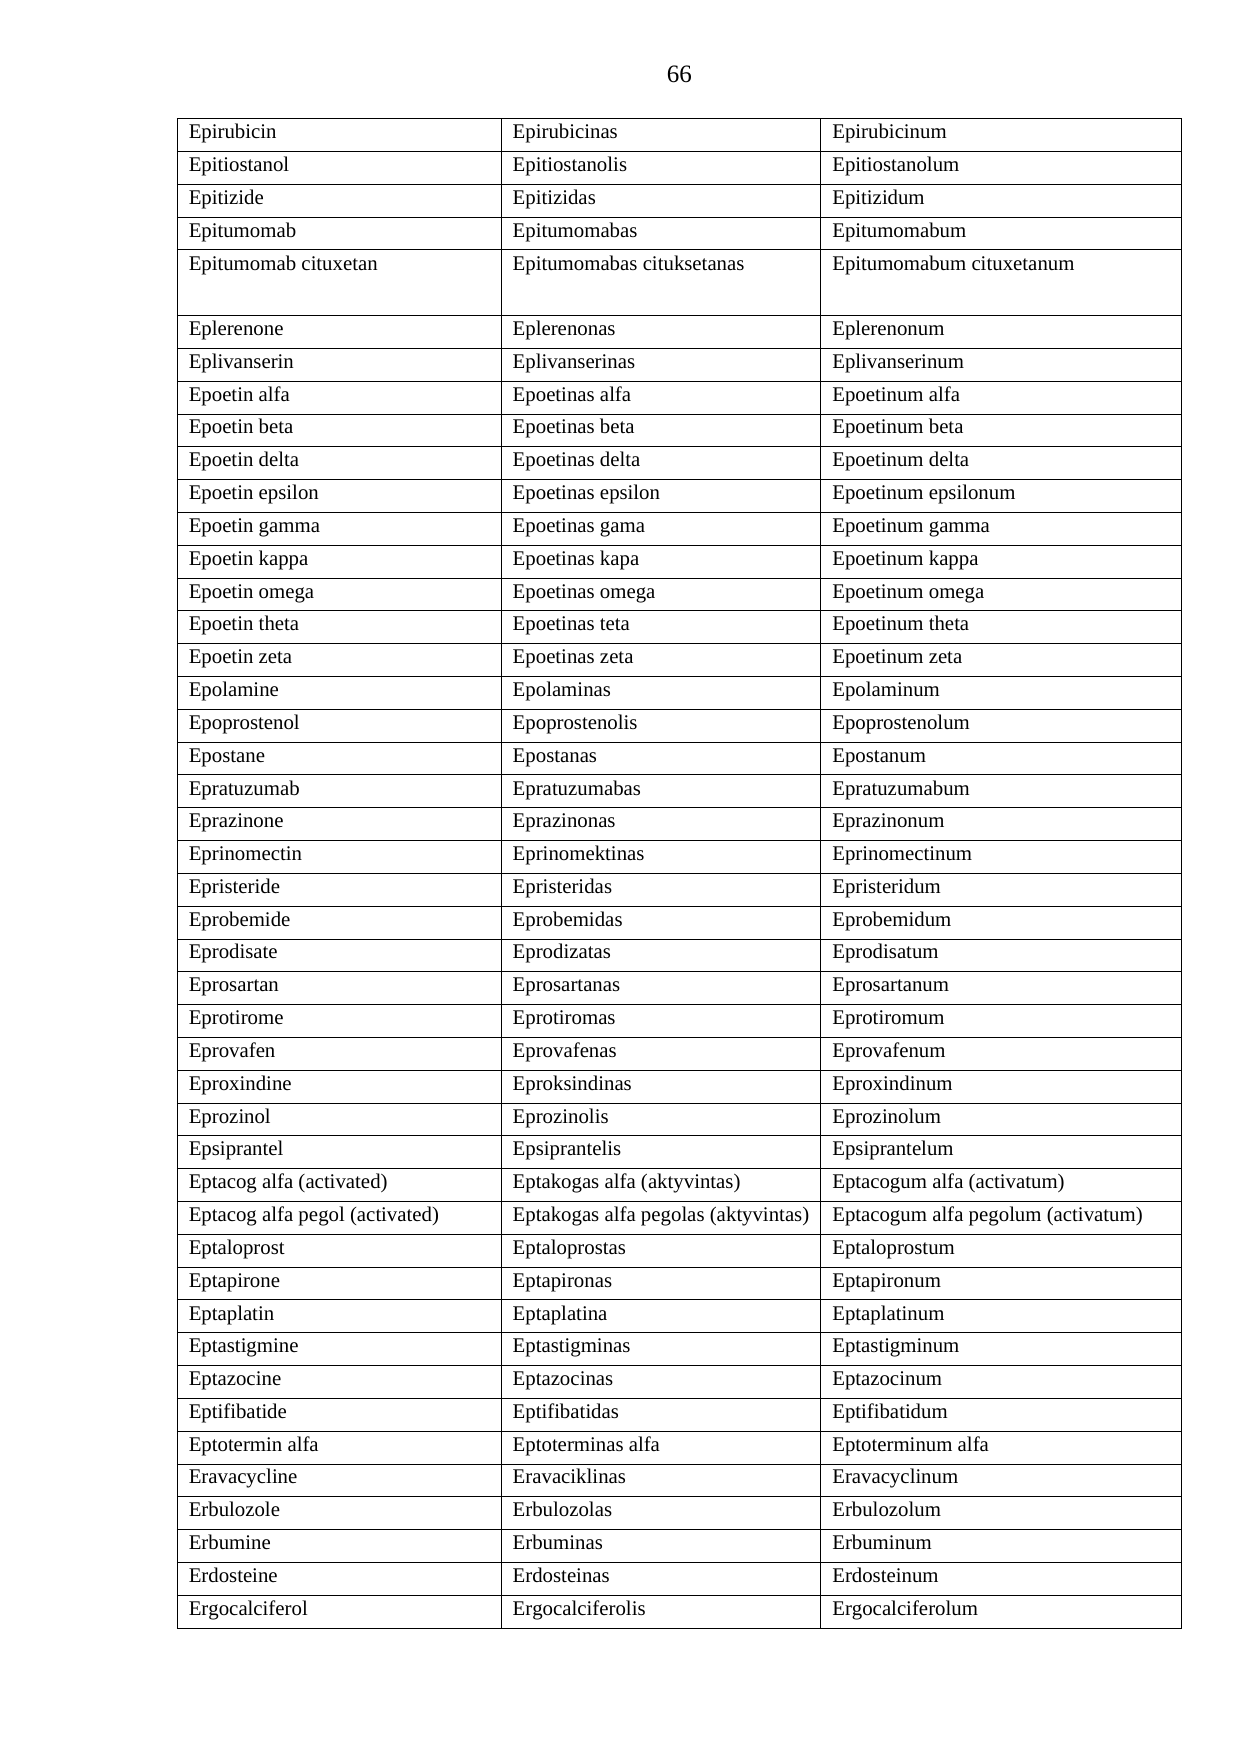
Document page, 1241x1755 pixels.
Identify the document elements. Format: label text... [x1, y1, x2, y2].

table_cell Eprosartan [178, 972, 501, 1004]
table_cell Eplerenonas [502, 316, 820, 348]
table_cell Eptapironum [821, 1268, 1181, 1299]
table_cell Epitizidum [821, 185, 1181, 217]
table_cell Eprobemide [178, 907, 501, 938]
table_cell Eptifibatidas [502, 1399, 820, 1431]
table_cell Eptaplatinum [821, 1300, 1181, 1332]
table_cell Eprazinonum [821, 808, 1181, 840]
table_cell Eptastigminum [821, 1333, 1181, 1365]
table_cell Eplivanserinum [821, 349, 1181, 381]
table_cell Epoetinas kapa [502, 546, 820, 577]
table_cell Eprodizatas [502, 940, 820, 971]
table_cell Eprotiromum [821, 1005, 1181, 1037]
table_cell Eprodisate [178, 940, 501, 971]
table_cell Epitumomab [178, 218, 501, 249]
table_cell Eptaplatin [178, 1300, 501, 1332]
table_cell Epoetinas omega [502, 579, 820, 610]
table_cell Epolaminas [502, 677, 820, 709]
table_cell Eprinomektinas [502, 841, 820, 873]
table_cell Epoetinas zeta [502, 644, 820, 676]
table_cell Eprotirome [178, 1005, 501, 1037]
table_cell Epitiostanolis [502, 152, 820, 184]
table_cell Eprosartanas [502, 972, 820, 1004]
table_cell Eprazinone [178, 808, 501, 840]
table_cell Epoetin alfa [178, 382, 501, 413]
table_cell Epratuzumab [178, 775, 501, 807]
table_cell Epoetin epsilon [178, 480, 501, 512]
table_cell Epoetinum zeta [821, 644, 1181, 676]
table_cell Epoetinum gamma [821, 513, 1181, 545]
table_cell Erbuminas [502, 1530, 820, 1562]
table_cell Epoetin zeta [178, 644, 501, 676]
table_cell Epoetinas alfa [502, 382, 820, 413]
table_cell Epoetinas beta [502, 415, 820, 446]
table_cell Eprovafen [178, 1038, 501, 1070]
table_cell Epitumomabas [502, 218, 820, 249]
table_cell Eptastigmine [178, 1333, 501, 1365]
table_cell Eptoterminas alfa [502, 1432, 820, 1463]
table_cell Epirubicinas [502, 119, 820, 151]
table_cell Epirubicin [178, 119, 501, 151]
table_cell Eptaloprostum [821, 1235, 1181, 1267]
table_cell Eplerenonum [821, 316, 1181, 348]
table_cell Eprazinonas [502, 808, 820, 840]
table_cell Epitizidas [502, 185, 820, 217]
table_cell Eprozinolis [502, 1104, 820, 1135]
table_cell Eptakogas alfa pegolas (aktyvintas) [502, 1202, 820, 1234]
table_cell Eplivanserin [178, 349, 501, 381]
table_cell Epristeridas [502, 874, 820, 906]
table_cell Epsiprantelis [502, 1136, 820, 1168]
table_cell Epsiprantel [178, 1136, 501, 1168]
table_cell Epitumomabas cituksetanas [502, 250, 820, 315]
table_cell Eptacog alfa pegol (activated) [178, 1202, 501, 1234]
table_cell Eptifibatidum [821, 1399, 1181, 1431]
table_cell Erbuminum [821, 1530, 1181, 1562]
table_cell Ergocalciferol [178, 1596, 501, 1627]
table_cell Eravaciklinas [502, 1465, 820, 1496]
table_cell Epoetin theta [178, 611, 501, 643]
table_cell Erbulozolum [821, 1497, 1181, 1529]
table_cell Epoetinas delta [502, 447, 820, 479]
table_cell Eptaplatina [502, 1300, 820, 1332]
table_cell Eptacogum alfa pegolum (activatum) [821, 1202, 1181, 1234]
table_cell Epoetinum epsilonum [821, 480, 1181, 512]
table_cell Epoetinas teta [502, 611, 820, 643]
table_cell Epitizide [178, 185, 501, 217]
table_cell Eproxindine [178, 1071, 501, 1102]
table_cell Epitumomabum [821, 218, 1181, 249]
table_cell Eptakogas alfa (aktyvintas) [502, 1169, 820, 1201]
table_cell Epristeridum [821, 874, 1181, 906]
table_cell Epolamine [178, 677, 501, 709]
table_cell Eplivanserinas [502, 349, 820, 381]
table_cell Ergocalciferolum [821, 1596, 1181, 1627]
table_cell Eptotermin alfa [178, 1432, 501, 1463]
table_cell Epoprostenolum [821, 710, 1181, 742]
table_cell Eproksindinas [502, 1071, 820, 1102]
table_cell Eprinomectin [178, 841, 501, 873]
table_cell Erbumine [178, 1530, 501, 1562]
table_cell Eproxindinum [821, 1071, 1181, 1102]
table_cell Epitumomab cituxetan [178, 250, 501, 315]
table_cell Eptastigminas [502, 1333, 820, 1365]
table_cell Eravacycline [178, 1465, 501, 1496]
table_cell Epoetin delta [178, 447, 501, 479]
table_cell Epitumomabum cituxetanum [821, 250, 1181, 315]
table_cell Epitiostanolum [821, 152, 1181, 184]
table_cell Eprozinol [178, 1104, 501, 1135]
table_cell Eptazocinum [821, 1366, 1181, 1398]
table_cell Eptacogum alfa (activatum) [821, 1169, 1181, 1201]
table_cell Epoetin omega [178, 579, 501, 610]
table_cell Epoetinum alfa [821, 382, 1181, 413]
table_cell Epoetinas gama [502, 513, 820, 545]
table_cell Erdosteinas [502, 1563, 820, 1595]
table_cell Epoprostenolis [502, 710, 820, 742]
table_cell Epostanas [502, 743, 820, 774]
table_cell Epratuzumabum [821, 775, 1181, 807]
table_cell Epoetinum omega [821, 579, 1181, 610]
table_cell Eptapirone [178, 1268, 501, 1299]
table_cell Erdosteinum [821, 1563, 1181, 1595]
table_cell Epoetinum beta [821, 415, 1181, 446]
table_cell Epoetin gamma [178, 513, 501, 545]
table_cell Eptaloprost [178, 1235, 501, 1267]
table_cell Eptacog alfa (activated) [178, 1169, 501, 1201]
table_cell Eprodisatum [821, 940, 1181, 971]
table_cell Eravacyclinum [821, 1465, 1181, 1496]
table_cell Epirubicinum [821, 119, 1181, 151]
table_cell Eptoterminum alfa [821, 1432, 1181, 1463]
table_cell Epoetinum theta [821, 611, 1181, 643]
table_cell Eprobemidum [821, 907, 1181, 938]
table_cell Epoetinum delta [821, 447, 1181, 479]
table_cell Eptaloprostas [502, 1235, 820, 1267]
table_cell Epoetin beta [178, 415, 501, 446]
table_cell Eptifibatide [178, 1399, 501, 1431]
table_cell Epostanum [821, 743, 1181, 774]
table_cell Eptazocine [178, 1366, 501, 1398]
table_cell Epolaminum [821, 677, 1181, 709]
table_cell Epoetinum kappa [821, 546, 1181, 577]
table_cell Erbulozolas [502, 1497, 820, 1529]
table_cell Eprovafenum [821, 1038, 1181, 1070]
table_cell Erdosteine [178, 1563, 501, 1595]
table_cell Eprobemidas [502, 907, 820, 938]
table_cell Epostane [178, 743, 501, 774]
table_cell Eprovafenas [502, 1038, 820, 1070]
table_cell Eprinomectinum [821, 841, 1181, 873]
table_cell Eprotiromas [502, 1005, 820, 1037]
table_cell Eptazocinas [502, 1366, 820, 1398]
table_cell Epoetin kappa [178, 546, 501, 577]
table_cell Epsiprantelum [821, 1136, 1181, 1168]
table_cell Eprozinolum [821, 1104, 1181, 1135]
table_cell Ergocalciferolis [502, 1596, 820, 1627]
table_cell Epristeride [178, 874, 501, 906]
table_cell Epitiostanol [178, 152, 501, 184]
table_cell Eprosartanum [821, 972, 1181, 1004]
table_cell Erbulozole [178, 1497, 501, 1529]
table_cell Epratuzumabas [502, 775, 820, 807]
table_cell Epoprostenol [178, 710, 501, 742]
table_cell Eplerenone [178, 316, 501, 348]
table_cell Eptapironas [502, 1268, 820, 1299]
table_cell Epoetinas epsilon [502, 480, 820, 512]
